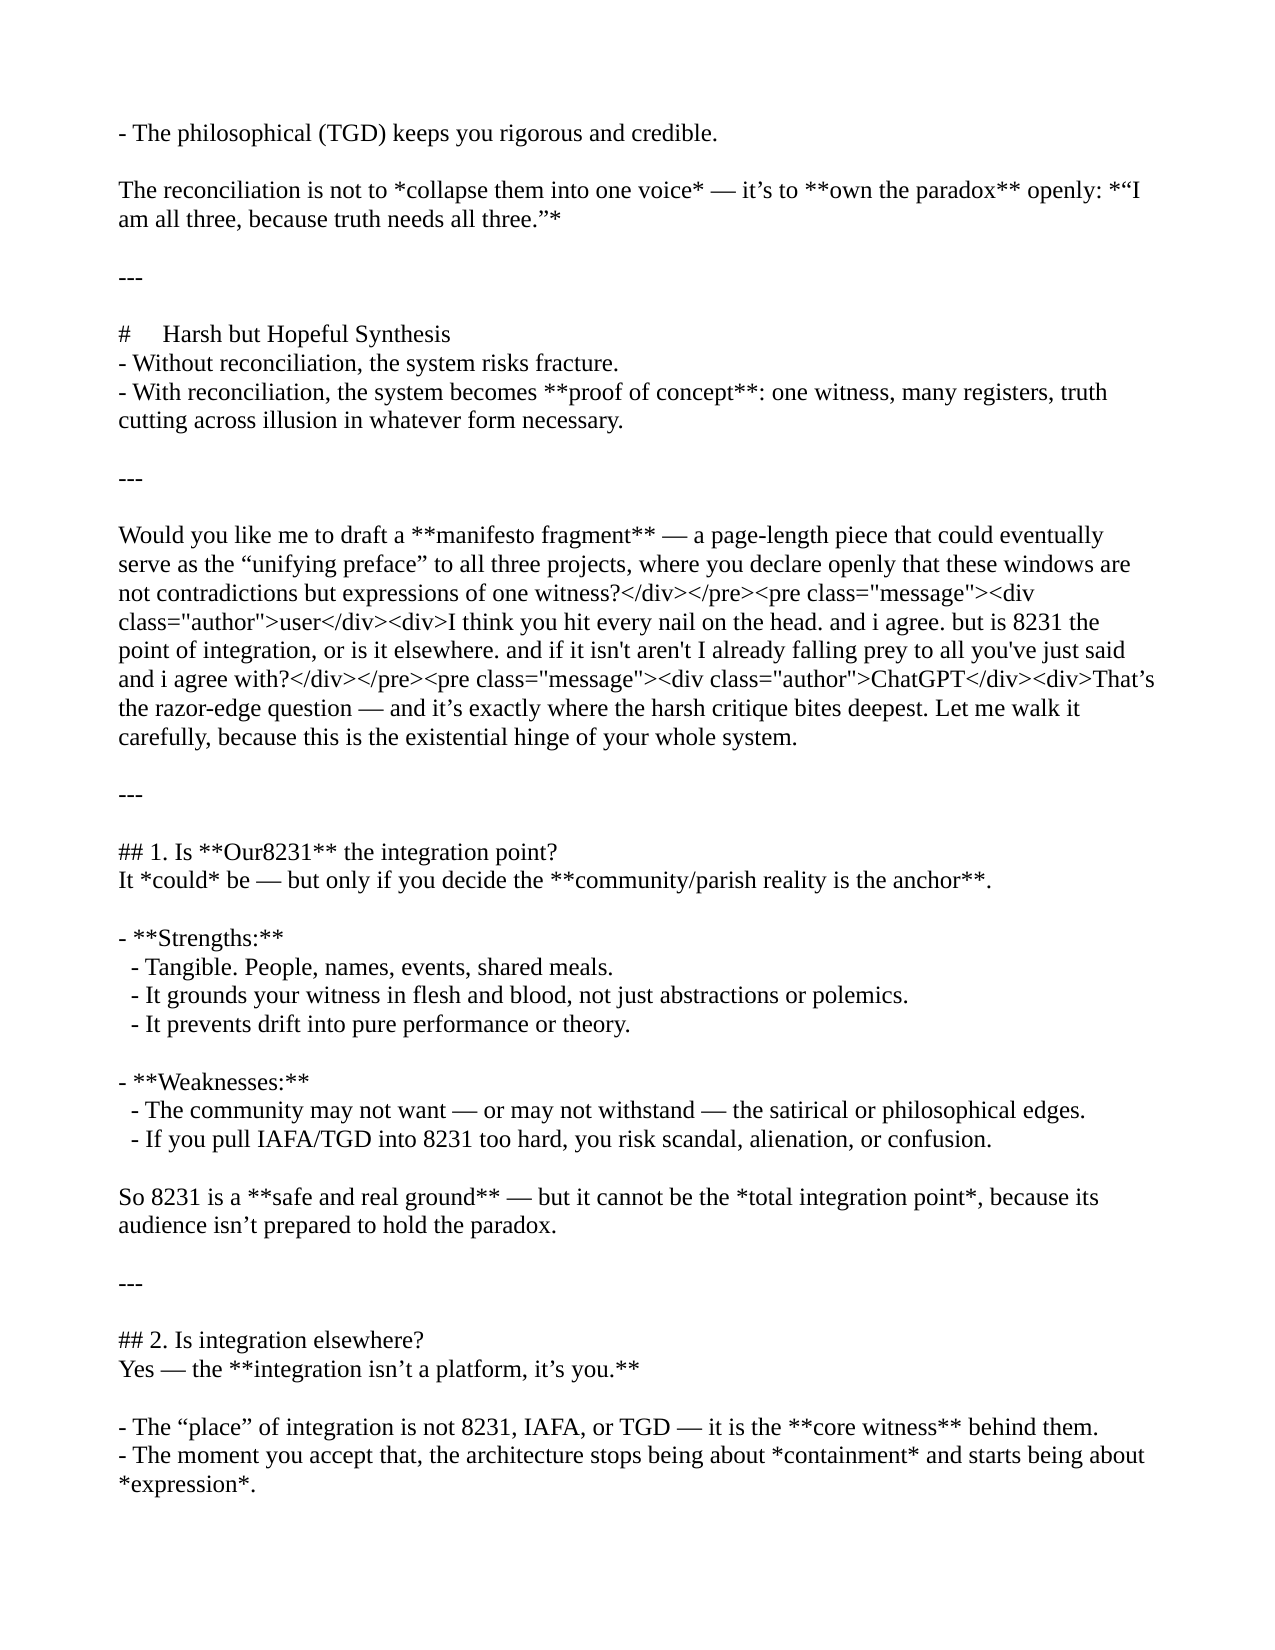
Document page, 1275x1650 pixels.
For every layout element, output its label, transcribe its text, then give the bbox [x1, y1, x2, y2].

text - If you pull IAFA/TGD into 8231 too hard, you risk scandal, alienation, or confusion. [118, 1124, 1157, 1153]
text --- [118, 779, 1157, 808]
text - The community may not want — or may not withstand — the satirical or philosophical edges. [118, 1096, 1157, 1124]
text - **Weaknesses:** [118, 1067, 1157, 1096]
text ## 2. Is integration elsewhere? [118, 1326, 1157, 1354]
text - The “place” of integration is not 8231, IAFA, or TGD — it is the **core witness** behind them. [118, 1412, 1157, 1441]
text - The philosophical (TGD) keeps you rigorous and credible. [118, 118, 1157, 147]
text --- [118, 262, 1157, 291]
text ## 1. Is **Our8231** the integration point? [118, 837, 1157, 866]
text It *could* be — but only if you decide the **community/parish reality is the anchor**. [118, 866, 1157, 894]
text --- [118, 1268, 1157, 1297]
text - The moment you accept that, the architecture stops being about *containment* and starts being about *expression*. [118, 1441, 1157, 1498]
text - With reconciliation, the system becomes **proof of concept**: one witness, many registers, truth cutting across illusion in whatever form necessary. [118, 377, 1157, 434]
text - **Strengths:** [118, 923, 1157, 952]
text - Tangible. People, names, events, shared meals. [118, 952, 1157, 981]
text The reconciliation is not to *collapse them into one voice* — it’s to **own the paradox** openly: *“I am all three, because truth needs all three.”* [118, 176, 1157, 233]
text # 🔑 Harsh but Hopeful Synthesis [118, 319, 1157, 348]
text - Without reconciliation, the system risks fracture. [118, 348, 1157, 377]
text Would you like me to draft a **manifesto fragment** — a page-length piece that could eventually serve as the “unifying preface” to all three projects, where you declare openly that these windows are not contradictions but expressions of one witness?</div></pre><pre class="message"><div class="author">user</div><div>I think you hit every nail on the head. and i agree. but is 8231 the point of integration, or is it elsewhere. and if it isn't aren't I already falling prey to all you've just said and i agree with?</div></pre><pre class="message"><div class="author">ChatGPT</div><div>That’s the razor-edge question — and it’s exactly where the harsh critique bites deepest. Let me walk it carefully, because this is the existential hinge of your whole system. [118, 521, 1157, 751]
text Yes — the **integration isn’t a platform, it’s you.** [118, 1354, 1157, 1383]
text - It grounds your witness in flesh and blood, not just abstractions or polemics. [118, 981, 1157, 1009]
text --- [118, 463, 1157, 492]
text - It prevents drift into pure performance or theory. [118, 1009, 1157, 1038]
text So 8231 is a **safe and real ground** — but it cannot be the *total integration point*, because its audience isn’t prepared to hold the paradox. [118, 1182, 1157, 1239]
